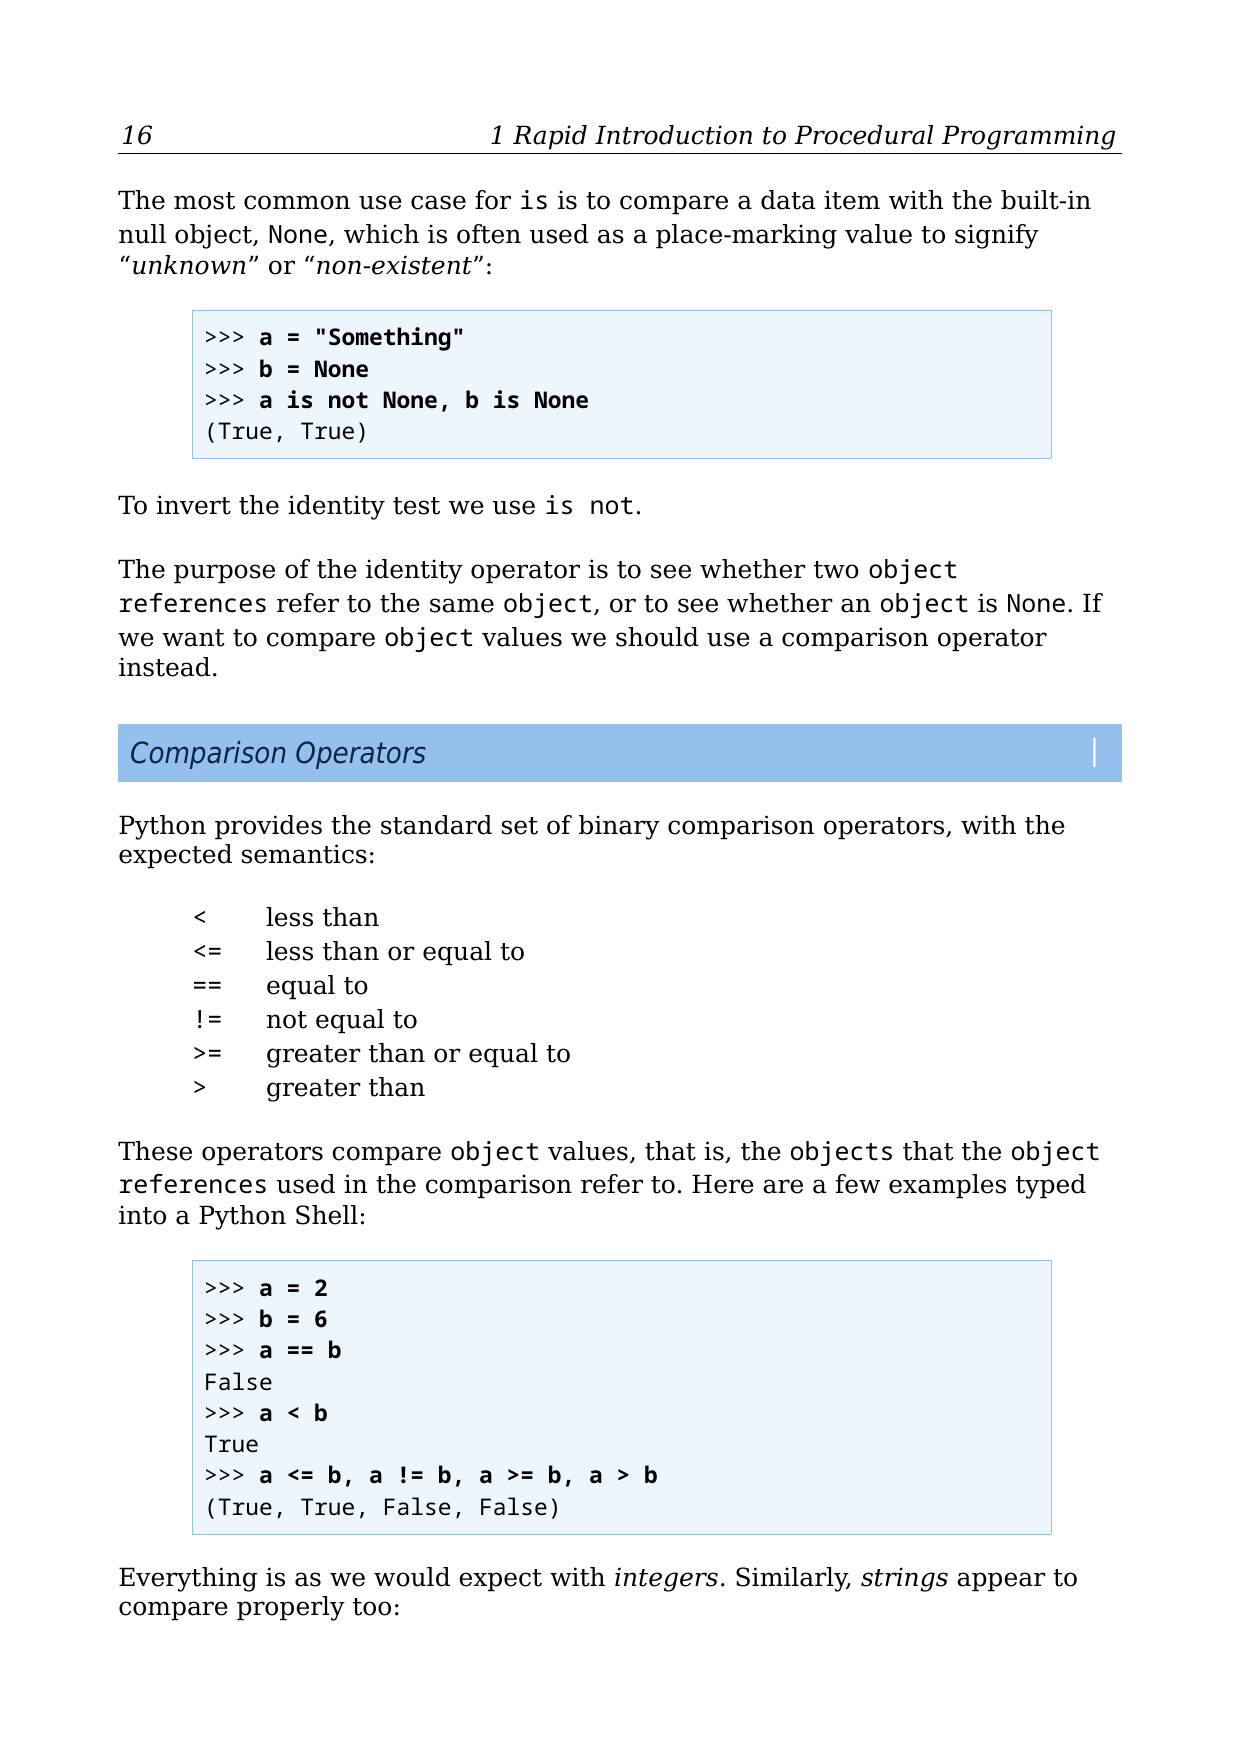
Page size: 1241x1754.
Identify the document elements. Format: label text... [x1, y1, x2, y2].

text >>> a = "Something" [193, 311, 1051, 341]
text Everything is as we would expect with integers. Similarly, strings appear to compare properly too: [118, 1563, 1122, 1621]
text <= less than or equal to [192, 933, 1122, 967]
text To invert the identity test we use is not. [118, 488, 1122, 522]
text >>> a is not None, b is None [193, 372, 1051, 403]
text > greater than [192, 1069, 1122, 1104]
text >>> a == b [193, 1322, 1051, 1354]
text Python provides the standard set of binary comparison operators, with the expected semantics: [118, 811, 1122, 870]
text >>> b = 6 [193, 1291, 1051, 1322]
text != not equal to [192, 1001, 1122, 1036]
text >= greater than or equal to [192, 1036, 1122, 1069]
text | [1081, 733, 1098, 767]
text True [193, 1416, 1051, 1447]
text >>> a < b [193, 1385, 1051, 1416]
text False [193, 1354, 1051, 1385]
subtitle Comparison Operators [118, 724, 1122, 782]
text >>> a <= b, a != b, a >= b, a > b [193, 1447, 1051, 1479]
text >>> b = None [193, 341, 1051, 372]
text >>> a = 2 [193, 1261, 1051, 1291]
text < less than [192, 899, 1122, 933]
text These operators compare object values, that is, the objects that the object references used in the comparison refer to. Here are a few examples typed into a Python Shell: [118, 1133, 1122, 1230]
text == equal to [192, 967, 1122, 1001]
text The purpose of the identity operator is to see whether two object references refer to the same object, or to see whether an object is None. If we want to compare object values we should use a comparison operator instead. [118, 551, 1122, 683]
text The most common use case for is is to compare a data item with the built-in null object, None, which is often used as a place-marking value to signify “unknown” or “non-existent”: [118, 183, 1122, 280]
text (True, True) [193, 403, 1051, 458]
text (True, True, False, False) [193, 1479, 1051, 1534]
